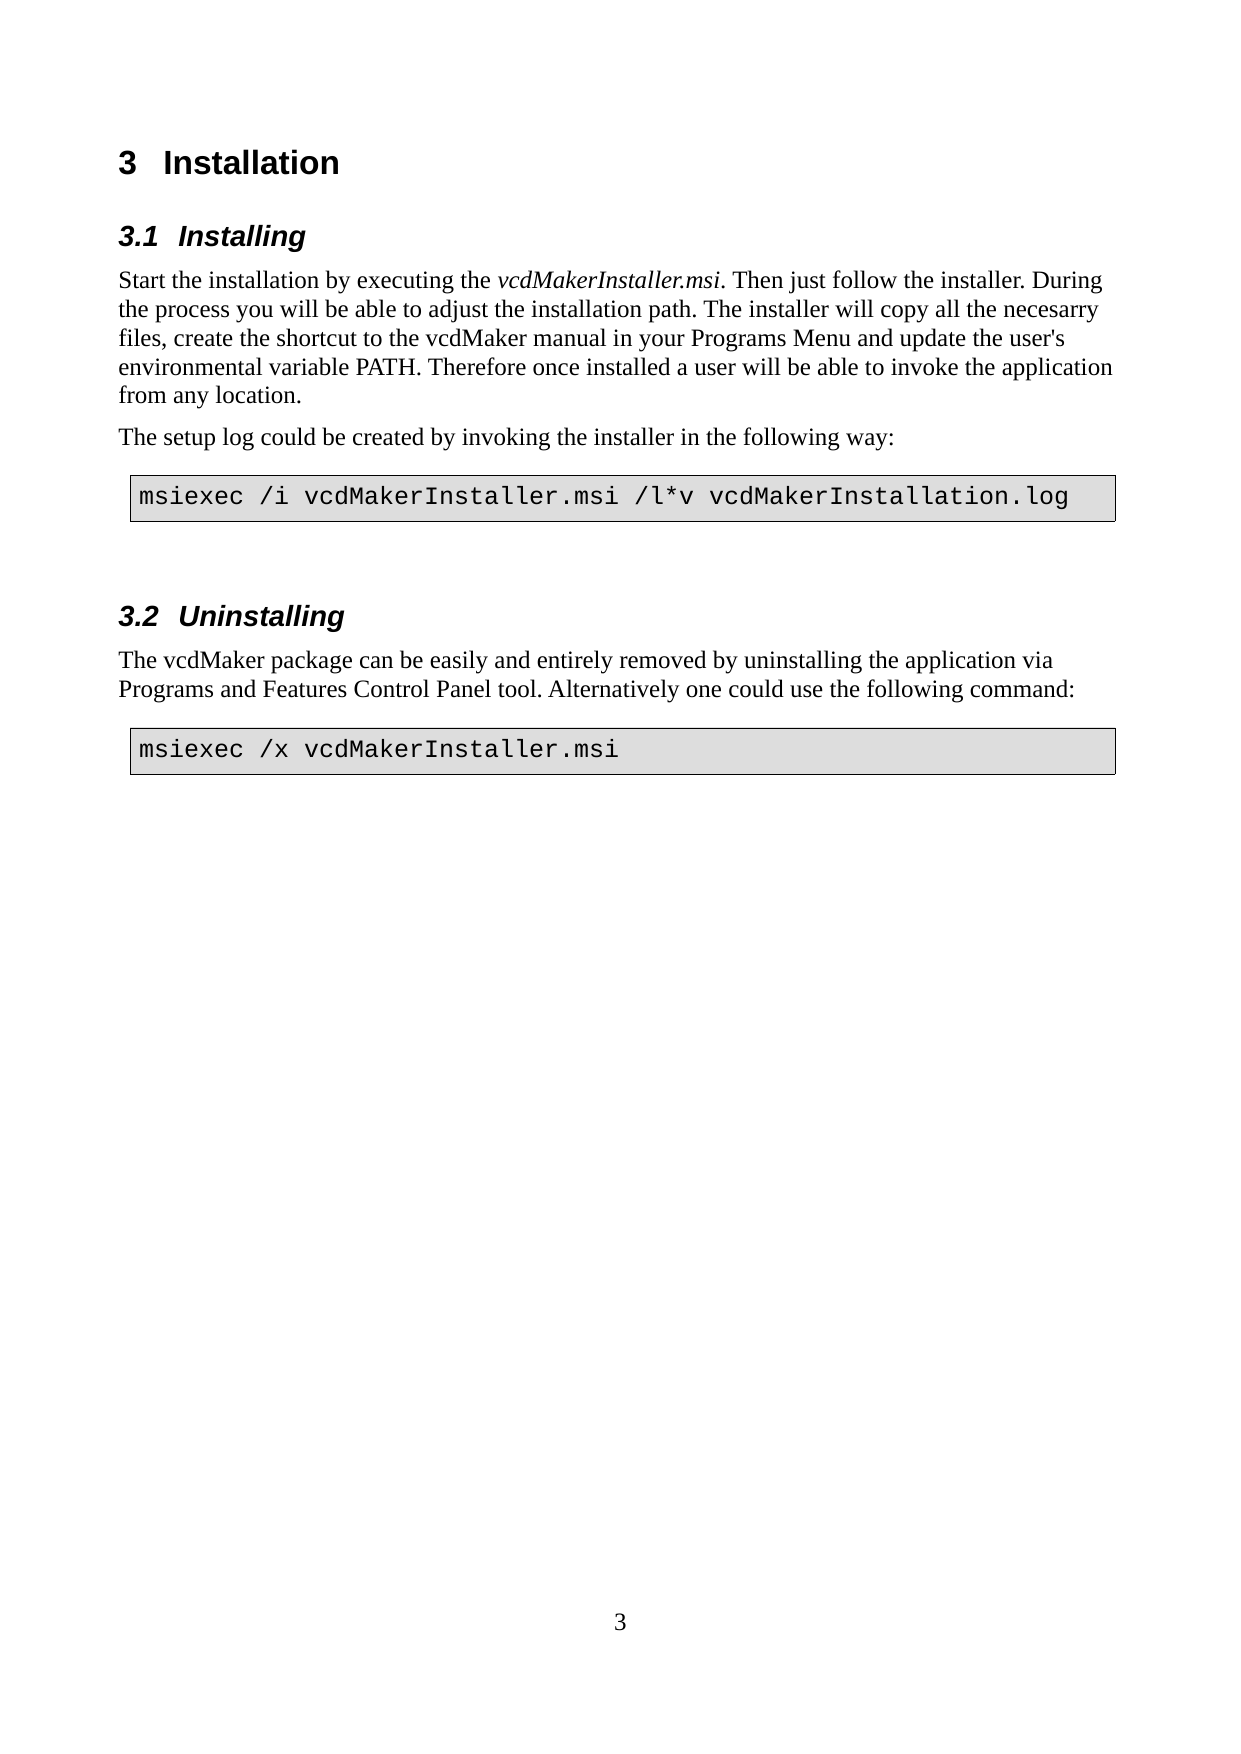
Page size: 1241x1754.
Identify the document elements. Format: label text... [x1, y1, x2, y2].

text msiexec /i vcdMakerInstaller.msi /l*v vcdMakerInstallation.log [139, 484, 1106, 512]
subtitle Installing [118, 219, 1122, 253]
subtitle Uninstalling [118, 599, 1122, 633]
text The vcdMaker package can be easily and entirely removed by uninstalling the application via Programs and Features Control Panel tool. Alternatively one could use the following command: [118, 646, 1122, 703]
text The setup log could be created by invoking the installer in the following way: [118, 422, 1122, 450]
text msiexec /x vcdMakerInstaller.msi [139, 736, 1106, 765]
subtitle Installation [118, 143, 1122, 182]
text Start the installation by executing the vcdMakerInstaller.msi. Then just follow the installer. During the process you will be able to adjust the installation path. The installer will copy all the necesarry files, create the shortcut to the vcdMaker manual in your Programs Menu and update the user's environmental variable PATH. Therefore once installed a user will be able to invoke the application from any location. [118, 265, 1122, 409]
